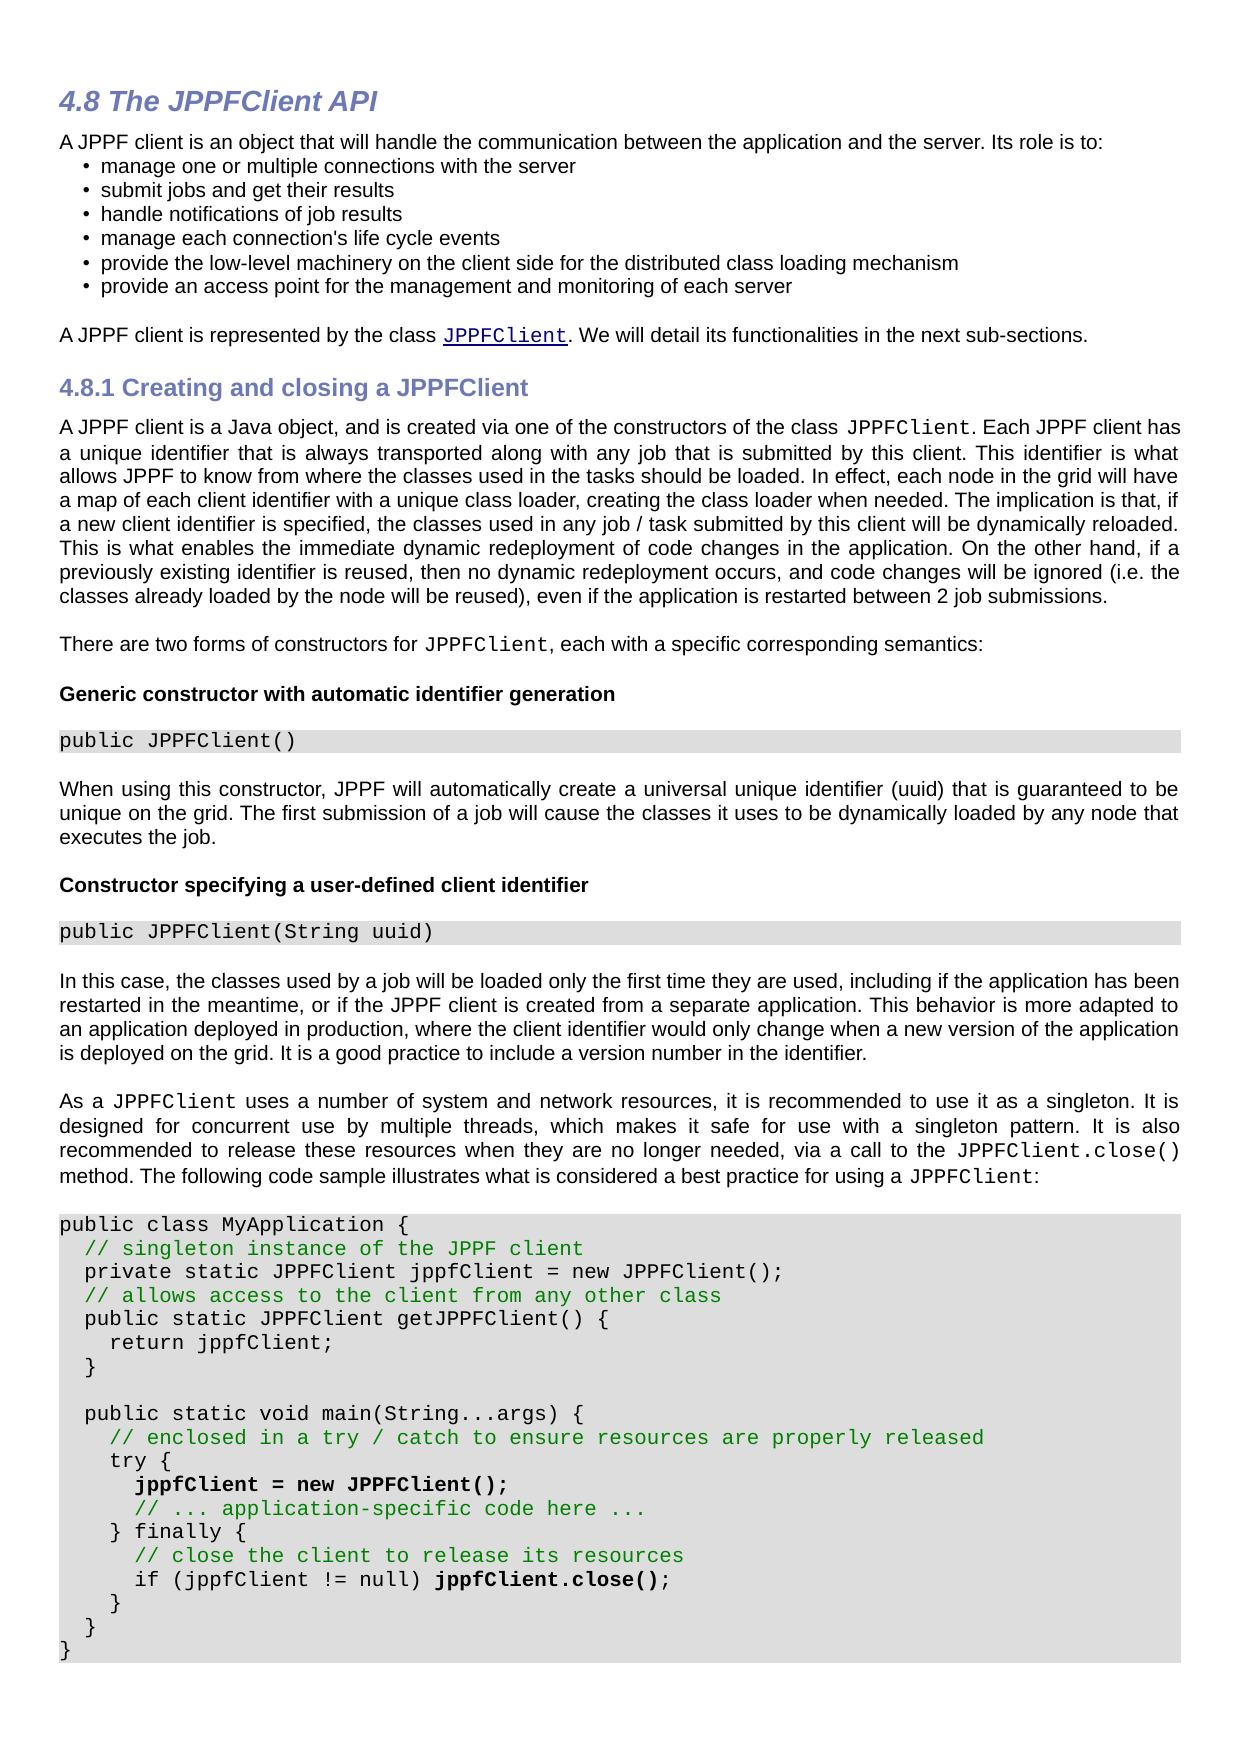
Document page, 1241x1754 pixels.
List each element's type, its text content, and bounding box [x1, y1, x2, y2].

text // enclosed in a try / catch to ensure resources are properly released [59, 1427, 1181, 1450]
list provide an access point for the management and monitoring of each server [83, 274, 1181, 298]
text } [59, 1639, 1181, 1663]
text There are two forms of constructors for JPPFClient, each with a specific corresponding semantics: [59, 632, 1181, 658]
text if (jppfClient != null) jppfClient.close(); [59, 1568, 1181, 1592]
text A JPPF client is an object that will handle the communication between the application and the server. Its role is to: [59, 130, 1181, 154]
text } finally { [59, 1521, 1181, 1545]
text In this case, the classes used by a job will be loaded only the first time they are used, including if the application has been restarted in the meantime, or if the JPPF client is created from a separate application. This behavior is more adapted to an application deployed in production, where the client identifier would only change when a new version of the application is deployed on the grid. It is a good practice to include a version number in the identifier. [59, 969, 1181, 1064]
text return jppfClient; [59, 1332, 1181, 1356]
text A JPPF client is a Java object, and is created via one of the constructors of the class JPPFClient. Each JPPF client has a unique identifier that is always transported along with any job that is submitted by this client. This identifier is what allows JPPF to know from where the classes used in the tasks should be loaded. In effect, each node in the grid will have a map of each client identifier with a unique class loader, creating the class loader when needed. The implication is that, if a new client identifier is specified, the classes used in any job / task submitted by this client will be dynamically reloaded. This is what enables the immediate dynamic redeployment of code changes in the application. On the other hand, if a previously existing identifier is reused, then no dynamic redeployment occurs, and code changes will be ignored (i.e. the classes already loaded by the node will be reused), even if the application is restarted between 2 job submissions. [59, 414, 1181, 608]
list manage one or multiple connections with the server [83, 154, 1181, 178]
text // close the client to release its resources [59, 1545, 1181, 1568]
text // ... application-specific code here ... [59, 1498, 1181, 1521]
subtitle Creating and closing a JPPFClient [59, 373, 1181, 402]
text public class MyApplication { [59, 1214, 1181, 1237]
text // allows access to the client from any other class [59, 1285, 1181, 1308]
list manage each connection's life cycle events [83, 226, 1181, 250]
text jppfClient = new JPPFClient(); [59, 1474, 1181, 1498]
text A JPPF client is represented by the class JPPFClient. We will detail its functionalities in the next sub-sections. [59, 322, 1181, 348]
text As a JPPFClient uses a number of system and network resources, it is recommended to use it as a singleton. It is designed for concurrent use by multiple threads, which makes it safe for use with a singleton pattern. It is also recommended to release these resources when they are no longer needed, via a call to the JPPFClient.close() method. The following code sample illustrates what is considered a best practice for using a JPPFClient: [59, 1088, 1181, 1190]
text public JPPFClient() [59, 730, 1181, 753]
list submit jobs and get their results [83, 178, 1181, 202]
text Constructor specifying a user-defined client identifier [59, 873, 1181, 897]
text public static JPPFClient getJPPFClient() { [59, 1308, 1181, 1332]
text public JPPFClient(String uuid) [59, 921, 1181, 945]
text } [59, 1592, 1181, 1616]
subtitle The JPPFClient API [59, 84, 1181, 118]
text try { [59, 1450, 1181, 1474]
text } [59, 1616, 1181, 1639]
text private static JPPFClient jppfClient = new JPPFClient(); [59, 1261, 1181, 1285]
text Generic constructor with automatic identifier generation [59, 682, 1181, 706]
list handle notifications of job results [83, 202, 1181, 226]
text When using this constructor, JPPF will automatically create a universal unique identifier (uuid) that is guaranteed to be unique on the grid. The first submission of a job will cause the classes it uses to be dynamically loaded by any node that executes the job. [59, 777, 1181, 849]
text // singleton instance of the JPPF client [59, 1237, 1181, 1261]
text } [59, 1356, 1181, 1379]
list provide the low-level machinery on the client side for the distributed class loading mechanism [83, 250, 1181, 274]
text public static void main(String...args) { [59, 1403, 1181, 1427]
